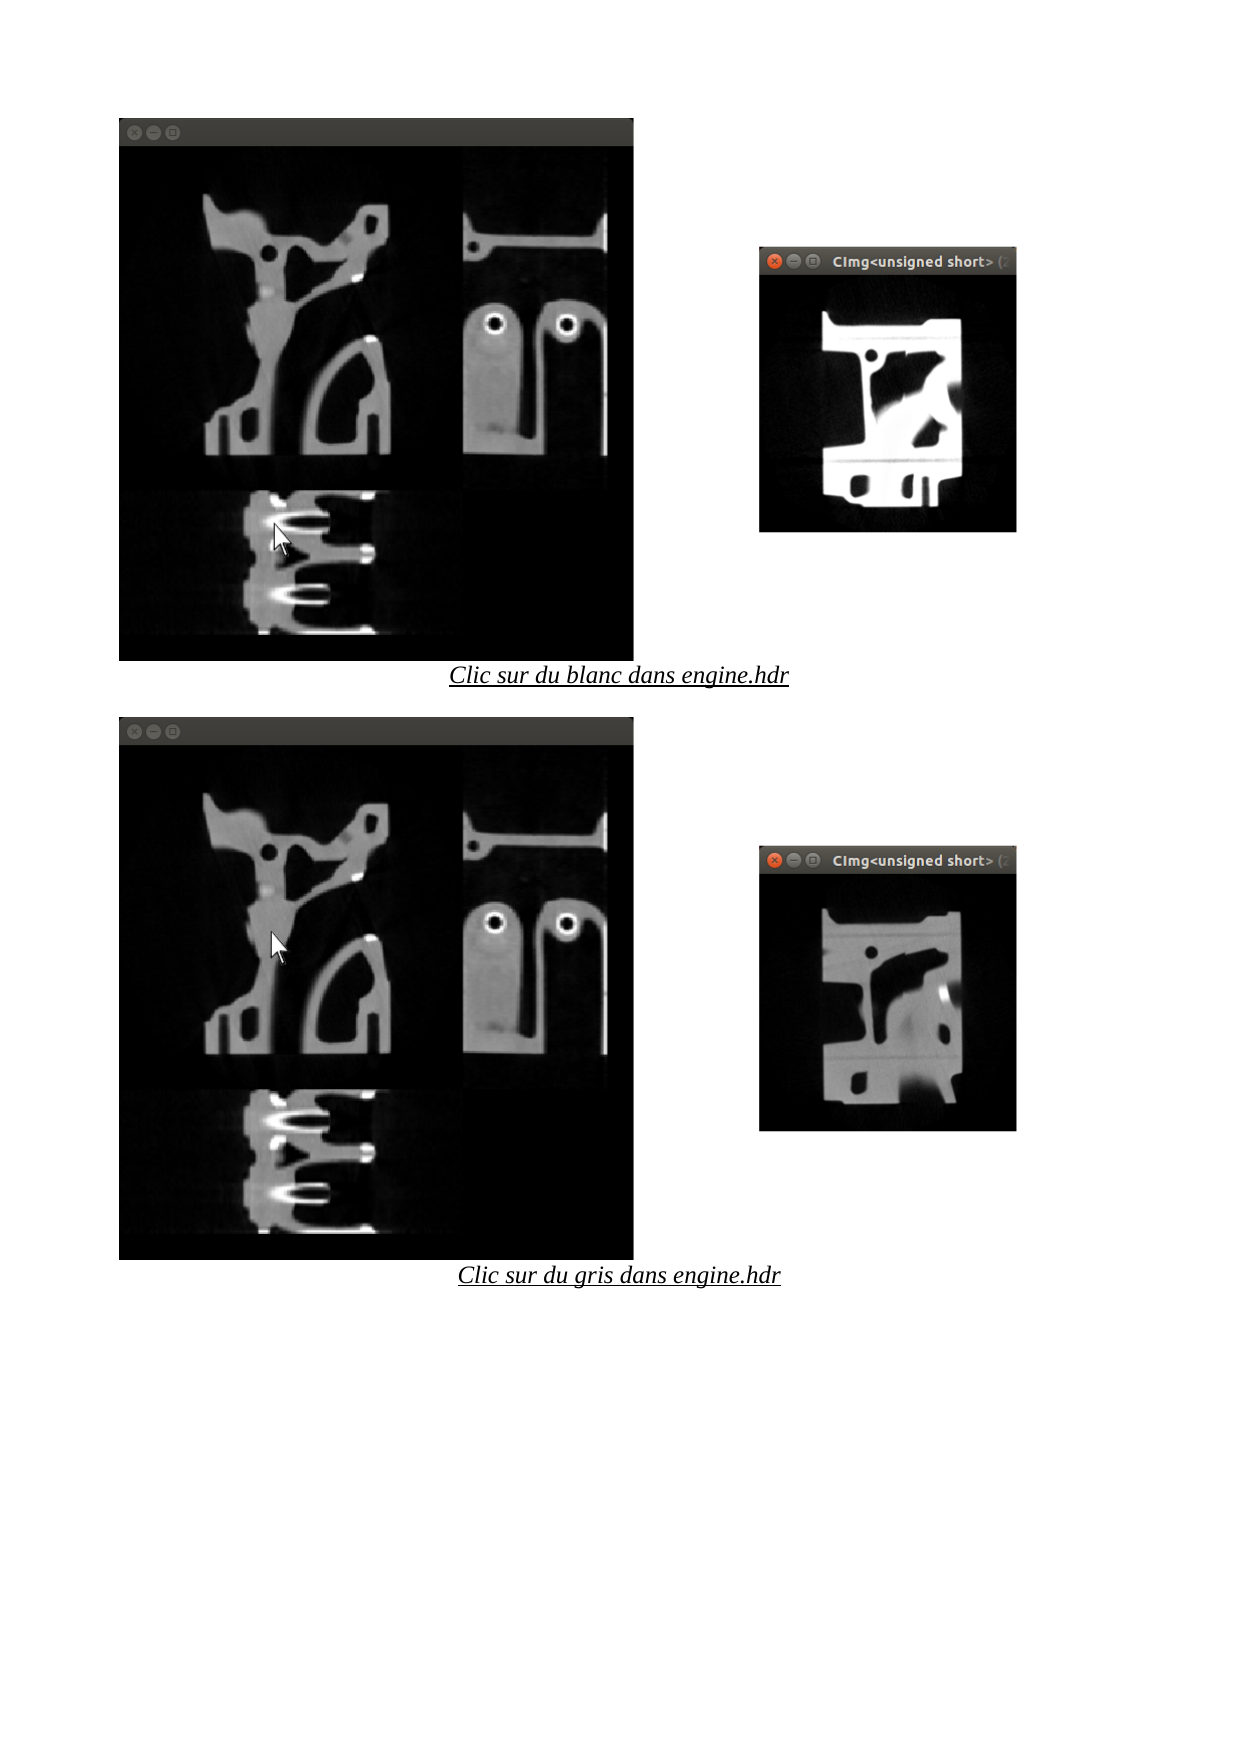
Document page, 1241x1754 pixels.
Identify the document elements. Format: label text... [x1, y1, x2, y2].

picture [118, 118, 1123, 661]
picture [118, 717, 1123, 1260]
text Clic sur du gris dans engine.hdr [118, 1260, 1122, 1288]
text Clic sur du blanc dans engine.hdr [118, 661, 1122, 689]
